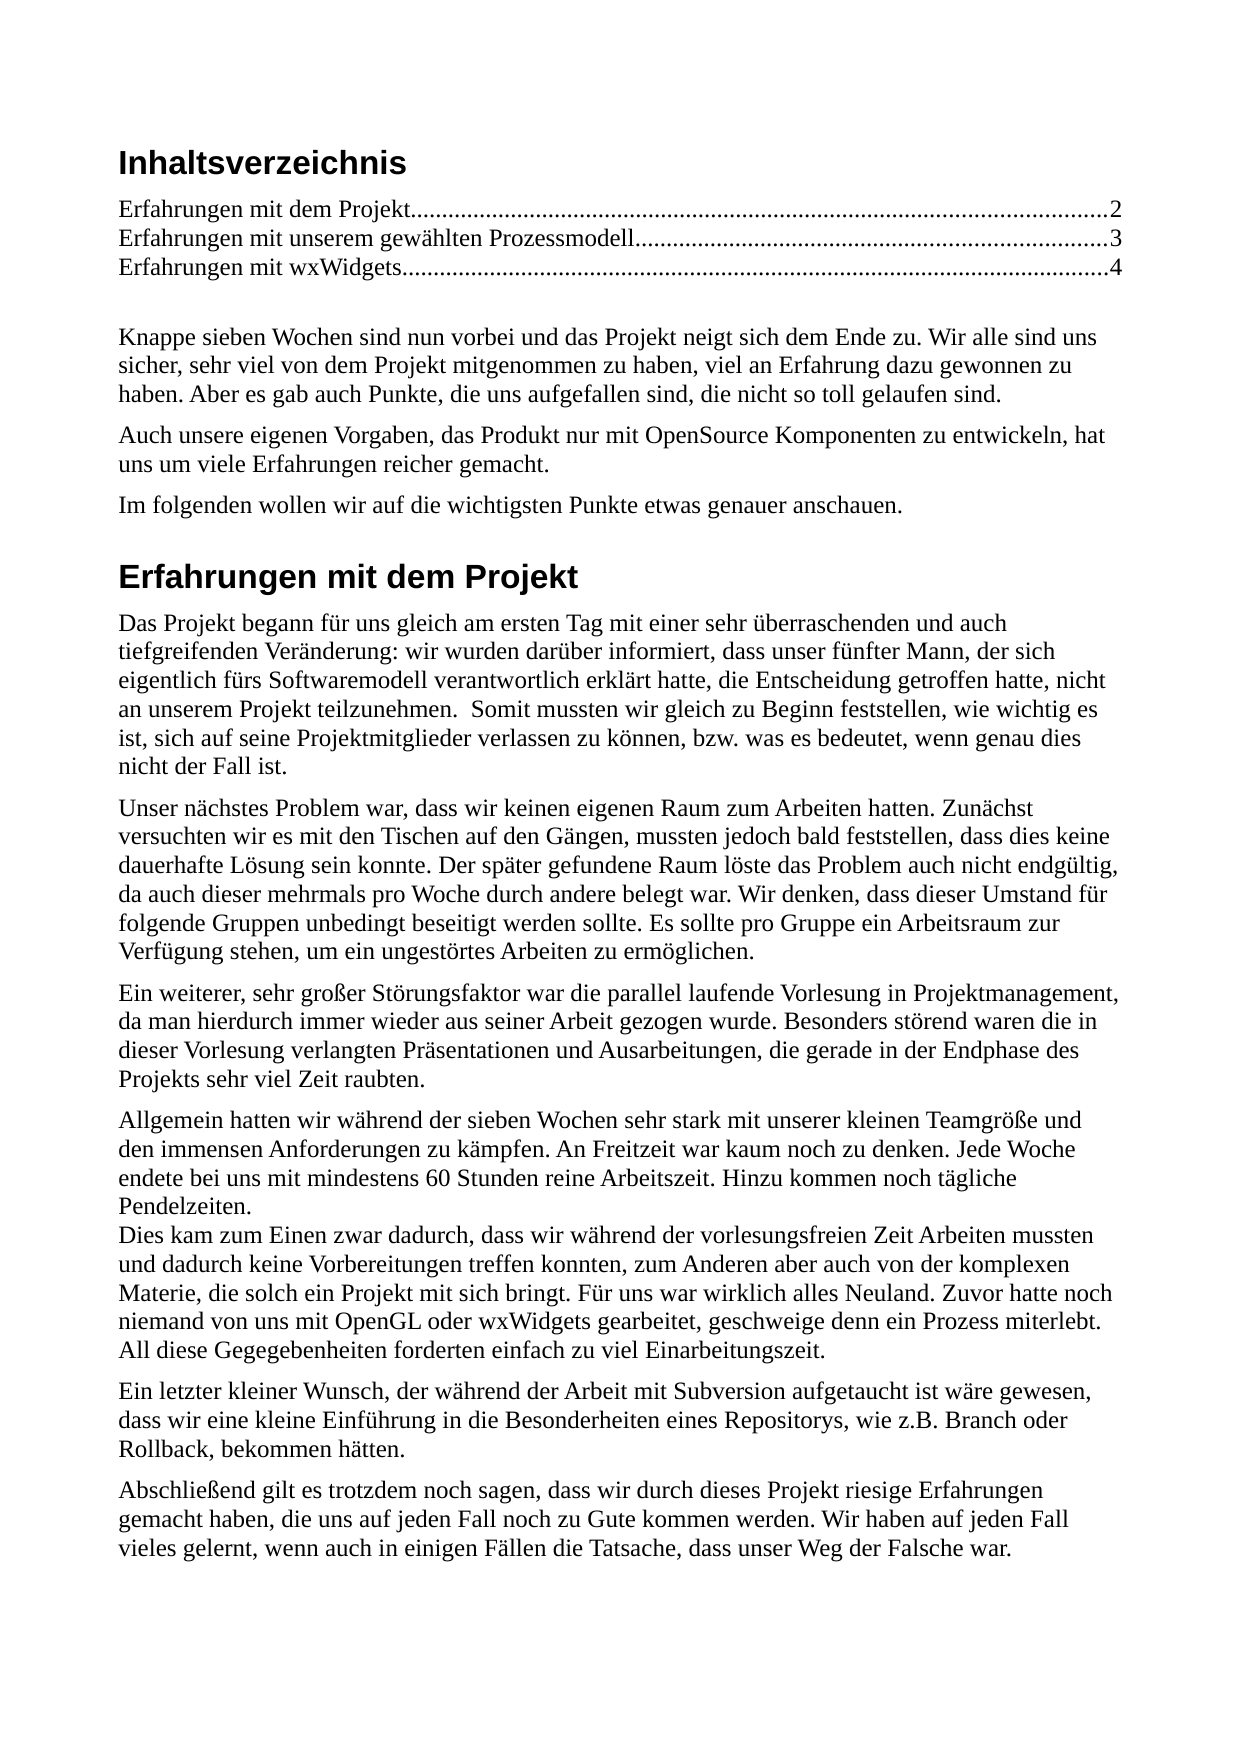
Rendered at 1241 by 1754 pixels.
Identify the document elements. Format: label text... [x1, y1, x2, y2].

text Ein weiterer, sehr großer Störungsfaktor war die parallel laufende Vorlesung in Projektmanagement, da man hierdurch immer wieder aus seiner Arbeit gezogen wurde. Besonders störend waren die in dieser Vorlesung verlangten Präsentationen und Ausarbeitungen, die gerade in der Endphase des Projekts sehr viel Zeit raubten. [118, 978, 1122, 1093]
text Erfahrungen mit dem Projekt 2 [118, 194, 1122, 223]
text Auch unsere eigenen Vorgaben, das Produkt nur mit OpenSource Komponenten zu entwickeln, hat uns um viele Erfahrungen reicher gemacht. [118, 420, 1122, 478]
subtitle Erfahrungen mit dem Projekt [118, 557, 1122, 595]
text Im folgenden wollen wir auf die wichtigsten Punkte etwas genauer anschauen. [118, 490, 1122, 519]
text Erfahrungen mit unserem gewählten Prozessmodell 3 [118, 223, 1122, 252]
text Abschließend gilt es trotzdem noch sagen, dass wir durch dieses Projekt riesige Erfahrungen gemacht haben, die uns auf jeden Fall noch zu Gute kommen werden. Wir haben auf jeden Fall vieles gelernt, wenn auch in einigen Fällen die Tatsache, dass unser Weg der Falsche war. [118, 1475, 1122, 1561]
text Knappe sieben Wochen sind nun vorbei und das Projekt neigt sich dem Ende zu. Wir alle sind uns sicher, sehr viel von dem Projekt mitgenommen zu haben, viel an Erfahrung dazu gewonnen zu haben. Aber es gab auch Punkte, die uns aufgefallen sind, die nicht so toll gelaufen sind. [118, 322, 1122, 408]
subtitle Inhaltsverzeichnis [118, 143, 1122, 182]
text Allgemein hatten wir während der sieben Wochen sehr stark mit unserer kleinen Teamgröße und den immensen Anforderungen zu kämpfen. An Freitzeit war kaum noch zu denken. Jede Woche endete bei uns mit mindestens 60 Stunden reine Arbeitszeit. Hinzu kommen noch tägliche Pendelzeiten. Dies kam zum Einen zwar dadurch, dass wir während der vorlesungsfreien Zeit Arbeiten mussten und dadurch keine Vorbereitungen treffen konnten, zum Anderen aber auch von der komplexen Materie, die solch ein Projekt mit sich bringt. Für uns war wirklich alles Neuland. Zuvor hatte noch niemand von uns mit OpenGL oder wxWidgets gearbeitet, geschweige denn ein Prozess miterlebt. All diese Gegegebenheiten forderten einfach zu viel Einarbeitungszeit. [118, 1105, 1122, 1364]
text Unser nächstes Problem war, dass wir keinen eigenen Raum zum Arbeiten hatten. Zunächst versuchten wir es mit den Tischen auf den Gängen, mussten jedoch bald feststellen, dass dies keine dauerhafte Lösung sein konnte. Der später gefundene Raum löste das Problem auch nicht endgültig, da auch dieser mehrmals pro Woche durch andere belegt war. Wir denken, dass dieser Umstand für folgende Gruppen unbedingt beseitigt werden sollte. Es sollte pro Gruppe ein Arbeitsraum zur Verfügung stehen, um ein ungestörtes Arbeiten zu ermöglichen. [118, 793, 1122, 965]
text Erfahrungen mit wxWidgets 4 [118, 252, 1122, 280]
text Das Projekt begann für uns gleich am ersten Tag mit einer sehr überraschenden und auch tiefgreifenden Veränderung: wir wurden darüber informiert, dass unser fünfter Mann, der sich eigentlich fürs Softwaremodell verantwortlich erklärt hatte, die Entscheidung getroffen hatte, nicht an unserem Projekt teilzunehmen. Somit mussten wir gleich zu Beginn feststellen, wie wichtig es ist, sich auf seine Projektmitglieder verlassen zu können, bzw. was es bedeutet, wenn genau dies nicht der Fall ist. [118, 608, 1122, 780]
text Ein letzter kleiner Wunsch, der während der Arbeit mit Subversion aufgetaucht ist wäre gewesen, dass wir eine kleine Einführung in die Besonderheiten eines Repositorys, wie z.B. Branch oder Rollback, bekommen hätten. [118, 1376, 1122, 1463]
